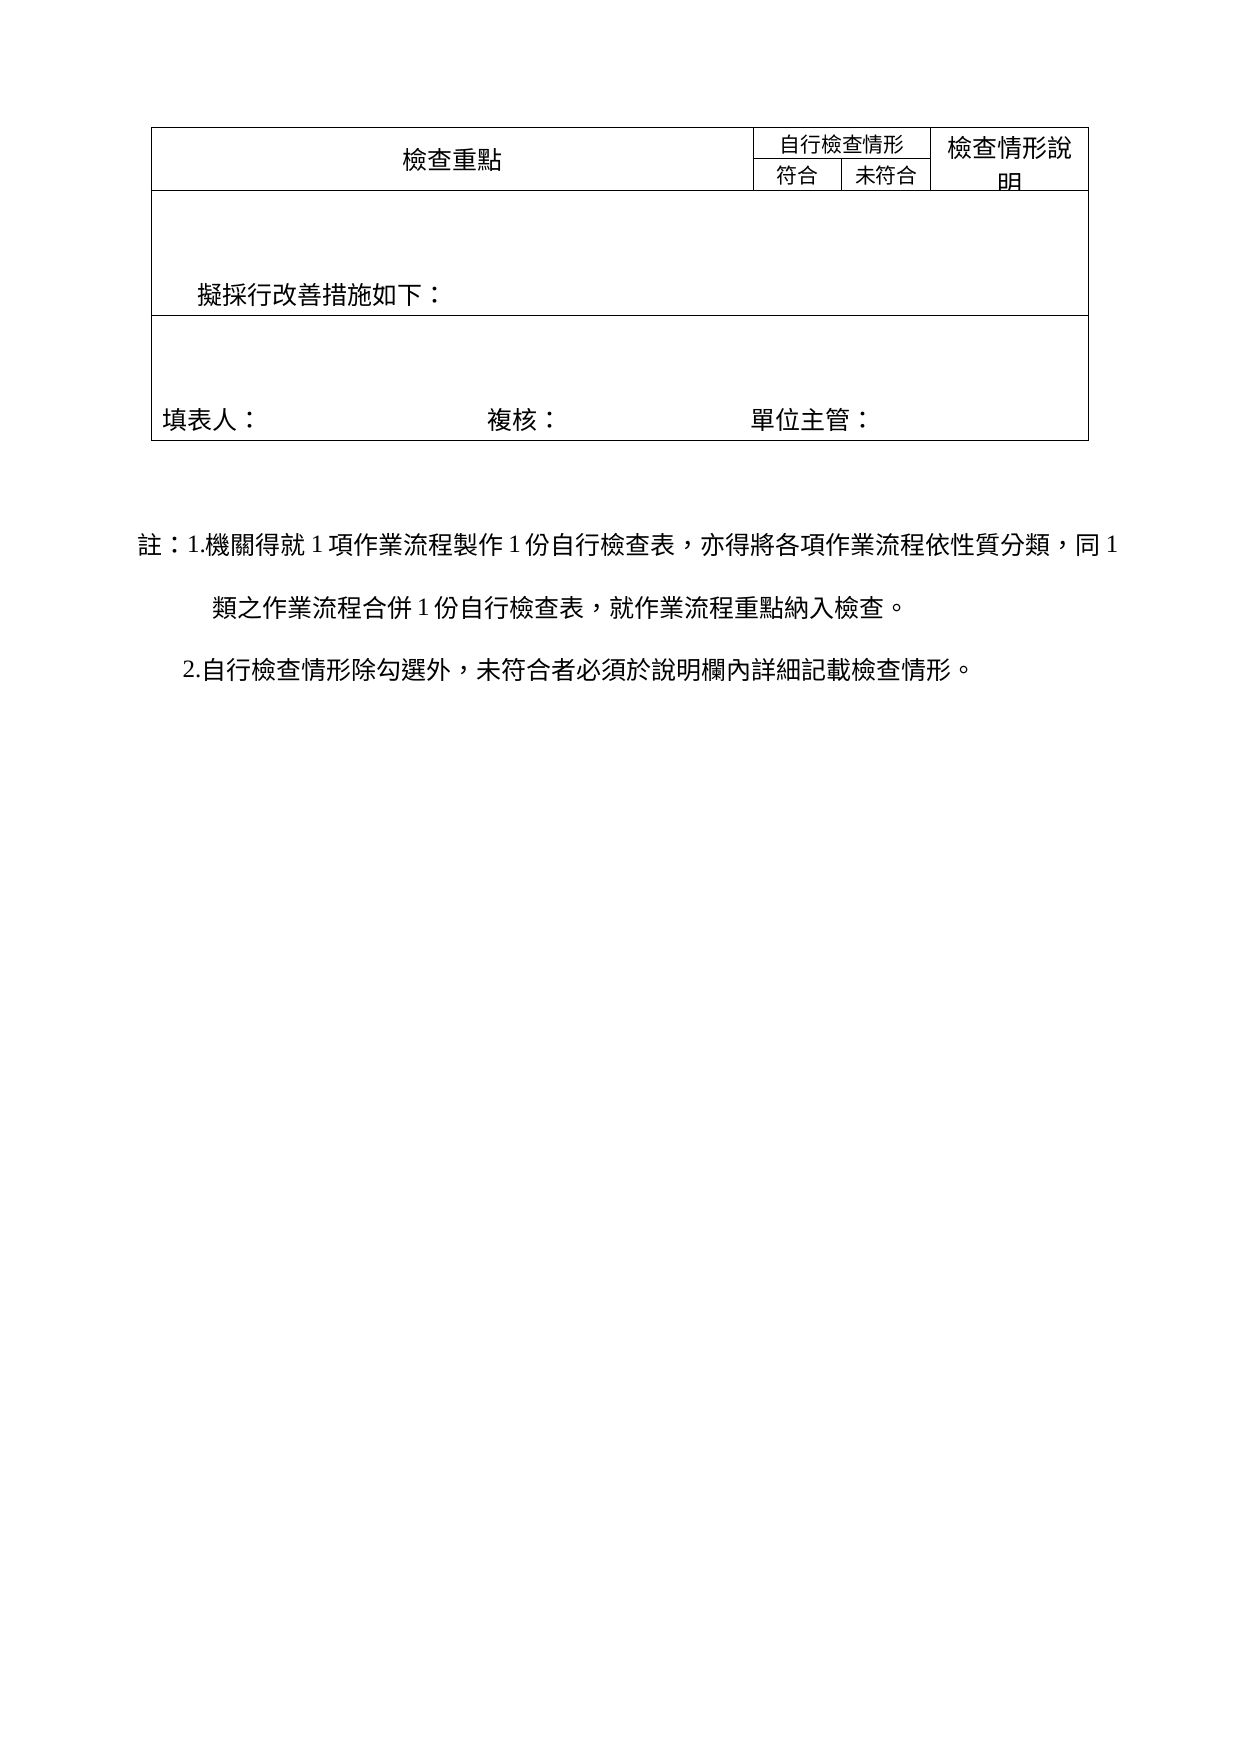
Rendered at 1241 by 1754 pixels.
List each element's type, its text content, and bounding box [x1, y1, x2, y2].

table_cell 符合 [754, 159, 841, 189]
table_header 自行檢查情形 [754, 128, 930, 158]
text 2.自行檢查情形除勾選外，未符合者必須於說明欄內詳細記載檢查情形。 [182, 627, 1122, 689]
text 註：1.機關得就1項作業流程製作1份自行檢查表，亦得將各項作業流程依性質分類，同1類之作業流程合併1份自行檢查表，就作業流程重點納入檢查。 [137, 502, 1122, 627]
table_cell 填表人： 複核： 單位主管： [152, 316, 1088, 439]
table_cell 擬採行改善措施如下： [152, 191, 1088, 314]
table_header 檢查重點 [152, 128, 753, 189]
table_header 檢查情形說明 [931, 128, 1088, 189]
table_cell 未符合 [842, 159, 930, 189]
